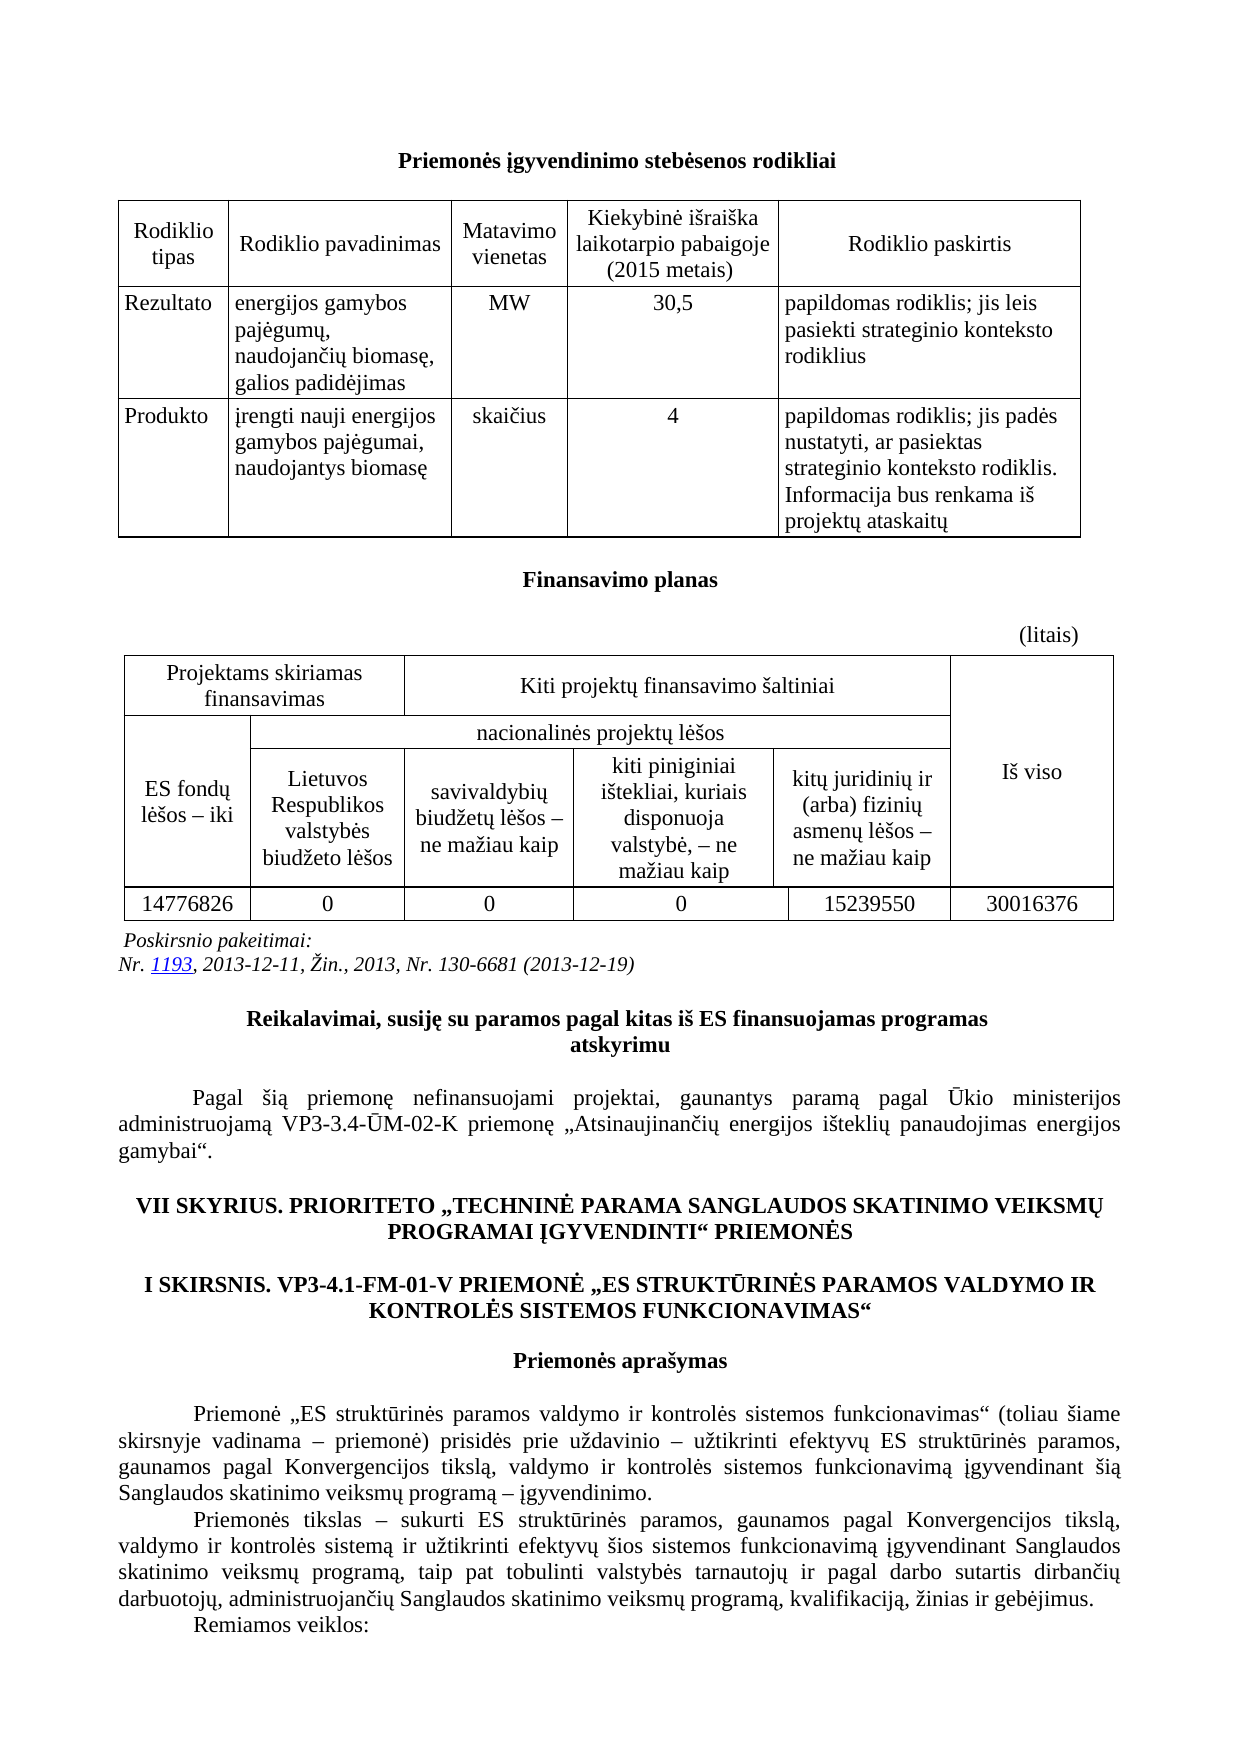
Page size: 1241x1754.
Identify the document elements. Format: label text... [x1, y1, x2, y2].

table_cell MW [452, 287, 567, 398]
table_cell 0 [251, 888, 404, 920]
table_cell 0 [405, 888, 573, 920]
table_cell savivaldybių biudžetų lėšos – ne mažiau kaip [405, 749, 573, 886]
table_header Kiekybinė išraiška laikotarpio pabaigoje (2015 metais) [568, 201, 778, 286]
table_cell kiti piniginiai ištekliai, kuriais disponuoja valstybė, – ne mažiau kaip [574, 749, 773, 886]
table_cell skaičius [452, 399, 567, 536]
table_cell papildomas rodiklis; jis leis pasiekti strateginio konteksto rodiklius [779, 287, 1080, 398]
table_header Iš viso [951, 656, 1113, 886]
table_cell 14776826 [125, 888, 250, 920]
table_cell Produkto [119, 399, 228, 536]
table_cell papildomas rodiklis; jis padės nustatyti, ar pasiektas strateginio konteksto rodiklis. Informacija bus renkama iš projektų ataskaitų [779, 399, 1080, 536]
text Pagal šią priemonę nefinansuojami projektai, gaunantys paramą pagal Ūkio ministerijos administruojamą VP3-3.4-ŪM-02-K priemonę „Atsinaujinančių energijos išteklių panaudojimas energijos gamybai“. [118, 1084, 1122, 1163]
text I SKIRSNIS. VP3-4.1-FM-01-V PRIEMONĖ „ES STRUKTŪRINĖS PARAMOS VALDYMO IR KONTROLĖS SISTEMOS FUNKCIONAVIMAS“ [118, 1271, 1122, 1323]
table_header Rodiklio pavadinimas [229, 201, 451, 286]
text Priemonės aprašymas [118, 1348, 1122, 1374]
table_header Rodiklio tipas [119, 201, 228, 286]
table_cell nacionalinės projektų lėšos [251, 716, 950, 748]
text Priemonė „ES struktūrinės paramos valdymo ir kontrolės sistemos funkcionavimas“ (toliau šiame skirsnyje vadinama – priemonė) prisidės prie uždavinio – užtikrinti efektyvų ES struktūrinės paramos, gaunamos pagal Konvergencijos tikslą, valdymo ir kontrolės sistemos funkcionavimą įgyvendinant šią Sanglaudos skatinimo veiksmų programą – įgyvendinimo. [118, 1400, 1122, 1506]
text Remiamos veiklos: [118, 1611, 1122, 1637]
table_cell kitų juridinių ir (arba) fizinių asmenų lėšos – ne mažiau kaip [774, 749, 950, 886]
table_header Rodiklio paskirtis [779, 201, 1080, 286]
table_cell Rezultato [119, 287, 228, 398]
table_cell Lietuvos Respublikos valstybės biudžeto lėšos [251, 749, 404, 886]
table_cell energijos gamybos pajėgumų, naudojančių biomasę, galios padidėjimas [229, 287, 451, 398]
table_cell 30,5 [568, 287, 778, 398]
table_cell 15239550 [789, 888, 950, 920]
text Finansavimo planas [118, 566, 1122, 593]
text VII SKYRIUS. PRIORITETO „TECHNINĖ PARAMA SANGLAUDOS SKATINIMO VEIKSMŲ PROGRAMAI ĮGYVENDINTI“ PRIEMONĖS [118, 1192, 1122, 1244]
table_header Matavimo vienetas [452, 201, 567, 286]
table_header Kiti projektų finansavimo šaltiniai [405, 656, 950, 714]
text (litais) [118, 621, 1122, 648]
text Priemonės įgyvendinimo stebėsenos rodikliai [118, 147, 1122, 173]
text Reikalavimai, susiję su paramos pagal kitas iš ES finansuojamas programas atskyrimu [118, 1005, 1122, 1058]
table_cell 4 [568, 399, 778, 536]
table_cell ES fondų lėšos – iki [125, 716, 250, 886]
table_cell 30016376 [951, 888, 1113, 920]
text Poskirsnio pakeitimai: [118, 928, 1122, 952]
table_cell 0 [574, 888, 788, 920]
table_cell įrengti nauji energijos gamybos pajėgumai, naudojantys biomasę [229, 399, 451, 536]
table_header Projektams skiriamas finansavimas [125, 656, 404, 714]
text Priemonės tikslas – sukurti ES struktūrinės paramos, gaunamos pagal Konvergencijos tikslą, valdymo ir kontrolės sistemą ir užtikrinti efektyvų šios sistemos funkcionavimą įgyvendinant Sanglaudos skatinimo veiksmų programą, taip pat tobulinti valstybės tarnautojų ir pagal darbo sutartis dirbančių darbuotojų, administruojančių Sanglaudos skatinimo veiksmų programą, kvalifikaciją, žinias ir gebėjimus. [118, 1506, 1122, 1611]
text Nr. 1193, 2013-12-11, Žin., 2013, Nr. 130-6681 (2013-12-19) [118, 952, 1122, 976]
